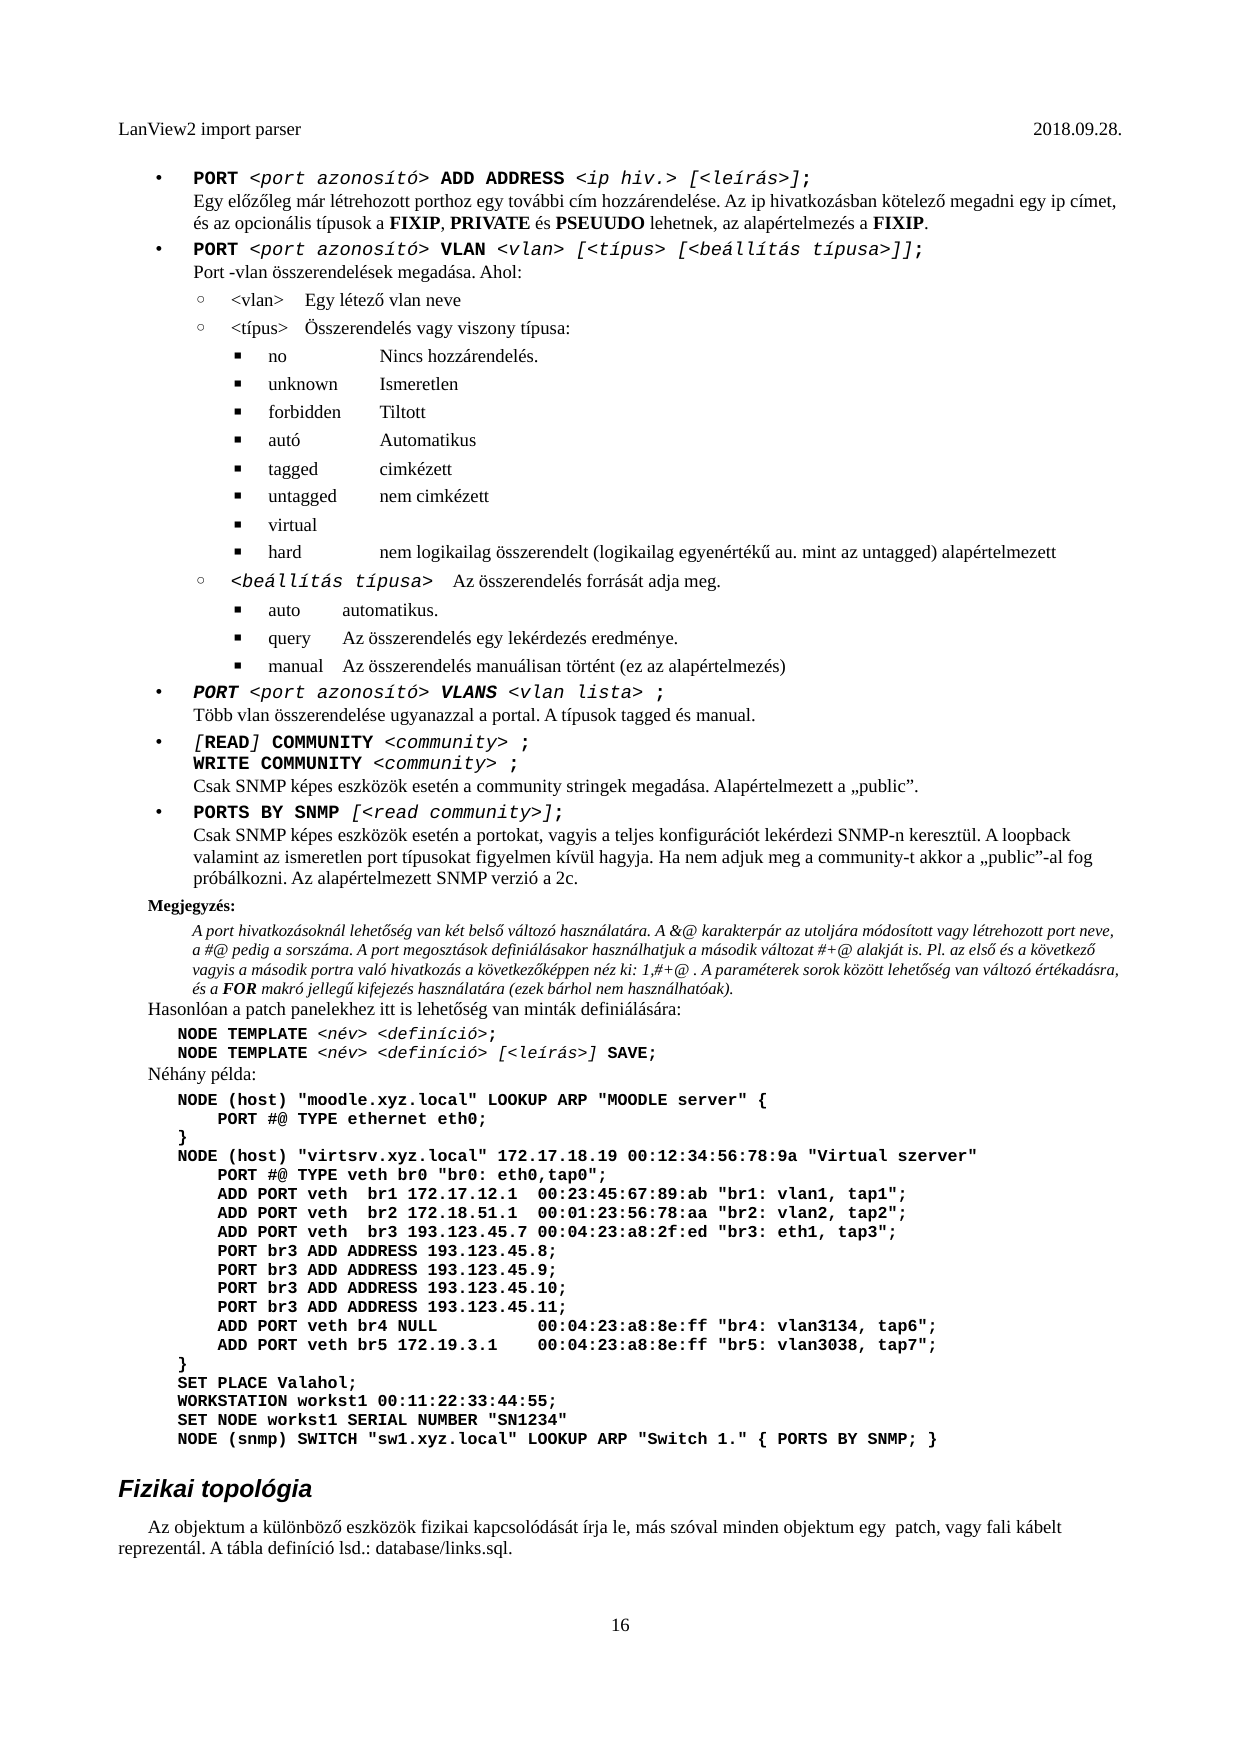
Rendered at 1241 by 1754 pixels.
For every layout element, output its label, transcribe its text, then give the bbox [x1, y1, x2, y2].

list virtual [231, 513, 1122, 535]
list [READ] COMMUNITY <community> ; WRITE COMMUNITY <community> ; Csak SNMP képes eszközök esetén a community stringek megadása. Alapértelmezett a „public”. [156, 732, 1122, 796]
text PORT br3 ADD ADDRESS 193.123.45.10; [177, 1280, 1122, 1299]
list untagged nem cimkézett [231, 485, 1122, 507]
list auto automatikus. [231, 599, 1122, 621]
text ADD PORT veth br4 NULL 00:04:23:a8:8e:ff "br4: vlan3134, tap6"; [177, 1318, 1122, 1336]
text ADD PORT veth br2 172.18.51.1 00:01:23:56:78:aa "br2: vlan2, tap2"; [177, 1204, 1122, 1223]
text NODE TEMPLATE <név> <definíció>; [177, 1026, 1122, 1044]
text Néhány példa: [118, 1063, 1122, 1085]
text Az objektum a különböző eszközök fizikai kapcsolódását írja le, más szóval minden objektum egy patch, vagy fali kábelt reprezentál. A tábla definíció lsd.: database/links.sql. [118, 1516, 1122, 1559]
subtitle Fizikai topológia [118, 1474, 1122, 1503]
list PORT <port azonosító> VLAN <vlan> [<típus> [<beállítás típusa>]]; Port -vlan összerendelések megadása. Ahol: [156, 240, 1122, 283]
text PORT #@ TYPE veth br0 "br0: eth0,tap0"; [177, 1167, 1122, 1186]
list tagged cimkézett [231, 457, 1122, 479]
list autó Automatikus [231, 429, 1122, 451]
list PORT <port azonosító> ADD ADDRESS <ip hiv.> [<leírás>]; Egy előzőleg már létrehozott porthoz egy további cím hozzárendelése. Az ip hivatkozásban kötelező megadni egy ip címet, és az opcionális típusok a FIXIP, PRIVATE és PSEUUDO lehetnek, az alapértelmezés a FIXIP. [156, 169, 1122, 233]
text PORT br3 ADD ADDRESS 193.123.45.8; [177, 1242, 1122, 1261]
list <beállítás típusa> Az összerendelés forrását adja meg. [193, 569, 1122, 593]
list <vlan> Egy létező vlan neve [193, 289, 1122, 311]
text NODE (host) "moodle.xyz.local" LOOKUP ARP "MOODLE server" { [177, 1091, 1122, 1110]
text NODE TEMPLATE <név> <definíció> [<leírás>] SAVE; [177, 1044, 1122, 1063]
text ADD PORT veth br5 172.19.3.1 00:04:23:a8:8e:ff "br5: vlan3038, tap7"; [177, 1336, 1122, 1355]
list <típus> Összerendelés vagy viszony típusa: [193, 317, 1122, 339]
list PORT <port azonosító> VLANS <vlan lista> ; Több vlan összerendelése ugyanazzal a portal. A típusok tagged és manual. [156, 683, 1122, 726]
text SET PLACE Valahol; [177, 1374, 1122, 1393]
text Megjegyzés: [118, 895, 1122, 914]
list forbidden Tiltott [231, 401, 1122, 423]
list no Nincs hozzárendelés. [231, 345, 1122, 367]
list manual Az összerendelés manuálisan történt (ez az alapértelmezés) [231, 655, 1122, 677]
text } [177, 1129, 1122, 1148]
text ADD PORT veth br3 193.123.45.7 00:04:23:a8:2f:ed "br3: eth1, tap3"; [177, 1223, 1122, 1242]
text } [177, 1355, 1122, 1374]
list unknown Ismeretlen [231, 373, 1122, 395]
text NODE (snmp) SWITCH "sw1.xyz.local" LOOKUP ARP "Switch 1." { PORTS BY SNMP; } [177, 1431, 1122, 1449]
text SET NODE workst1 SERIAL NUMBER "SN1234" [177, 1412, 1122, 1431]
text ADD PORT veth br1 172.17.12.1 00:23:45:67:89:ab "br1: vlan1, tap1"; [177, 1186, 1122, 1204]
text A port hivatkozásoknál lehetőség van két belső változó használatára. A &@ karakterpár az utoljára módosított vagy létrehozott port neve, a #@ pedig a sorszáma. A port megosztások definiálásakor használhatjuk a második változat #+@ alakját is. Pl. az első és a következő vagyis a második portra való hivatkozás a következőképpen néz ki: 1,#+@ . A paraméterek sorok között lehetőség van változó értékadásra, és a FOR makró jellegű kifejezés használatára (ezek bárhol nem használhatóak). [192, 921, 1122, 998]
list query Az összerendelés egy lekérdezés eredménye. [231, 627, 1122, 649]
list PORTS BY SNMP [<read community>]; Csak SNMP képes eszközök esetén a portokat, vagyis a teljes konfigurációt lekérdezi SNMP-n keresztül. A loopback valamint az ismeretlen port típusokat figyelmen kívül hagyja. Ha nem adjuk meg a community-t akkor a „public”-al fog próbálkozni. Az alapértelmezett SNMP verzió a 2c. [156, 803, 1122, 889]
list hard nem logikailag összerendelt (logikailag egyenértékű au. mint az untagged) alapértelmezett [231, 541, 1122, 563]
text PORT #@ TYPE ethernet eth0; [177, 1110, 1122, 1129]
text PORT br3 ADD ADDRESS 193.123.45.11; [177, 1299, 1122, 1318]
text PORT br3 ADD ADDRESS 193.123.45.9; [177, 1261, 1122, 1280]
text NODE (host) "virtsrv.xyz.local" 172.17.18.19 00:12:34:56:78:9a "Virtual szerver" [177, 1148, 1122, 1167]
text WORKSTATION workst1 00:11:22:33:44:55; [177, 1393, 1122, 1412]
text Hasonlóan a patch panelekhez itt is lehetőség van minták definiálására: [118, 998, 1122, 1019]
